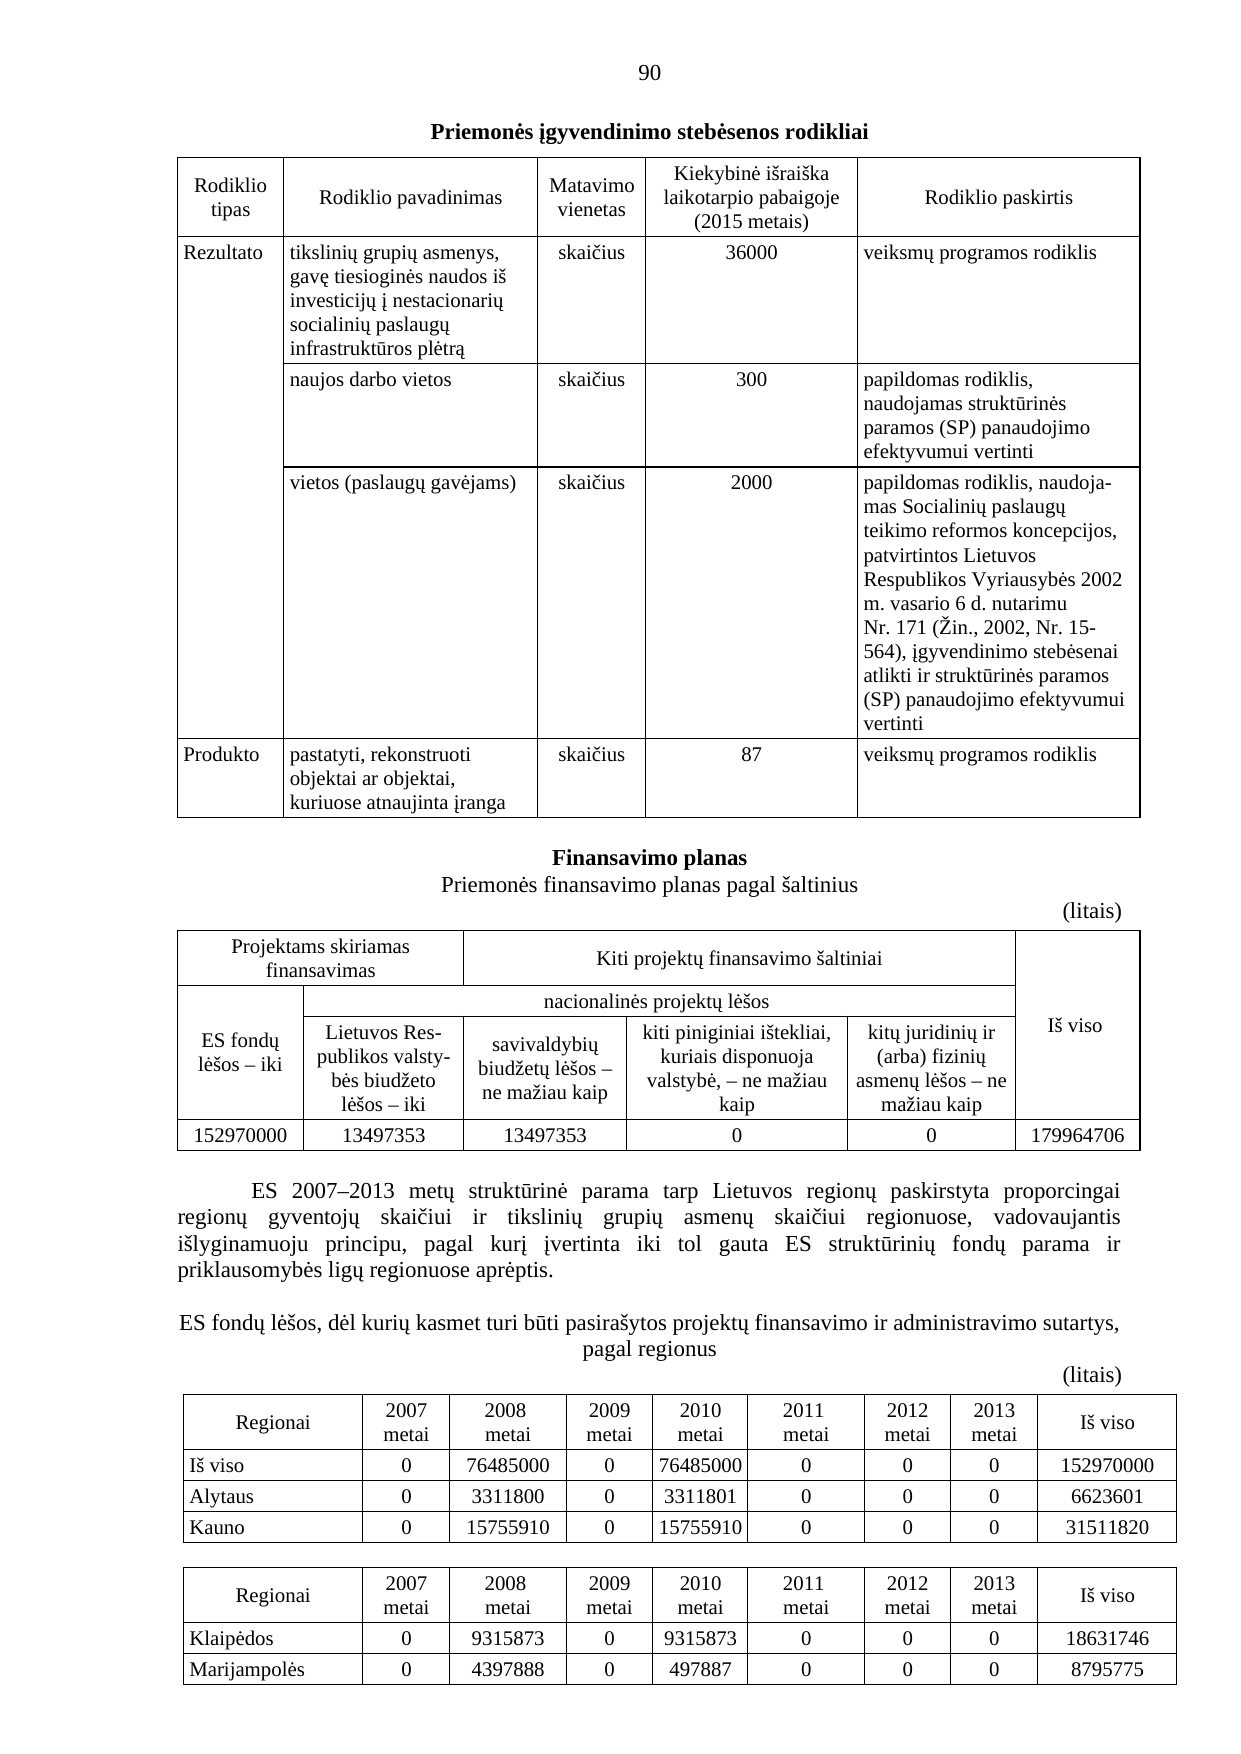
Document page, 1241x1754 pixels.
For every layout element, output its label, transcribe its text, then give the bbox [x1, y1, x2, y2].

table_cell 4397888 [450, 1654, 566, 1684]
table_cell 18631746 [1038, 1623, 1176, 1653]
table_cell Marijampolės [184, 1654, 362, 1684]
table_cell 0 [567, 1450, 652, 1480]
text (litais) [177, 1362, 1122, 1388]
table_header 2007 metai [363, 1568, 449, 1622]
table_cell 76485000 [653, 1450, 747, 1480]
table_header 2009 metai [567, 1395, 652, 1449]
text (litais) [177, 897, 1122, 923]
table_cell 0 [363, 1512, 449, 1542]
table_cell 0 [865, 1623, 950, 1653]
table_cell 13497353 [464, 1120, 626, 1150]
table_cell 31511820 [1038, 1512, 1176, 1542]
table_cell 0 [748, 1512, 864, 1542]
table_header 2009 metai [567, 1568, 652, 1622]
table_header 2011 metai [748, 1568, 864, 1622]
table_cell 0 [865, 1512, 950, 1542]
table_cell 179964706 [1016, 1120, 1139, 1150]
table_cell 13497353 [304, 1120, 463, 1150]
table_cell 0 [567, 1654, 652, 1684]
table_cell skaičius [538, 237, 645, 363]
table_cell 0 [567, 1481, 652, 1511]
table_cell 0 [363, 1450, 449, 1480]
table_cell 15755910 [450, 1512, 566, 1542]
table_cell veiksmų programos rodiklis [858, 237, 1139, 363]
table_header 2008 metai [450, 1395, 566, 1449]
table_cell 300 [646, 364, 857, 466]
table_header Kiti projektų finansavimo šaltiniai [464, 931, 1015, 985]
table_cell 0 [748, 1654, 864, 1684]
table_cell 9315873 [450, 1623, 566, 1653]
table_cell 87 [646, 739, 857, 817]
table_cell kitų juridinių ir (arba) fizinių asmenų lėšos – ne mažiau kaip [848, 1017, 1015, 1119]
table_cell papildomas rodiklis, naudo­ja­mas Socialinių paslaugų teikimo reformos koncepci­jos, patvirtintos Lietuvos Respublikos Vyriausybės 2002 m. vasario 6 d. nutari­mu Nr. 171 (Žin., 2002, Nr. 15-564), įgyvendinimo stebėsenai atlikti ir struktū­rinės paramos (SP) panaudo­jimo efektyvumui vertinti [858, 468, 1139, 738]
table_cell naujos darbo vietos [284, 364, 537, 466]
table_cell 497887 [653, 1654, 747, 1684]
table_header 2013 metai [951, 1568, 1037, 1622]
table_header Rodiklio tipas [178, 158, 283, 236]
table_cell 0 [363, 1481, 449, 1511]
table_cell Klaipėdos [184, 1623, 362, 1653]
table_header Rodiklio pavadinimas [284, 158, 537, 236]
table_cell Produkto [178, 739, 283, 817]
table_header Iš viso [1016, 931, 1139, 1119]
table_cell kiti piniginiai ištekliai, kuriais disponuoja valstybė, – ne mažiau kaip [627, 1017, 847, 1119]
table_cell 0 [567, 1623, 652, 1653]
text Priemonės finansavimo planas pagal šaltinius [177, 871, 1122, 897]
table_cell 8795775 [1038, 1654, 1176, 1684]
table_cell Kauno [184, 1512, 362, 1542]
table_cell Rezultato [178, 237, 283, 738]
table_cell 0 [567, 1512, 652, 1542]
table_header 2010 metai [653, 1568, 747, 1622]
text ES fondų lėšos, dėl kurių kasmet turi būti pasirašytos projektų finansavimo ir administravimo sutartys, pagal regionus [177, 1309, 1122, 1362]
table_cell 0 [951, 1450, 1037, 1480]
table_cell 0 [951, 1654, 1037, 1684]
table_cell 0 [363, 1623, 449, 1653]
table_cell 0 [748, 1623, 864, 1653]
table_cell ES fondų lėšos – iki [178, 986, 303, 1119]
table_cell 36000 [646, 237, 857, 363]
table_header 2011 metai [748, 1395, 864, 1449]
table_cell Lietuvos Res­publikos valsty­bės biudžeto lėšos – iki [304, 1017, 463, 1119]
table_header 2008 metai [450, 1568, 566, 1622]
table_cell 0 [627, 1120, 847, 1150]
text Finansavimo planas [177, 844, 1122, 871]
table_cell savivaldybių biudžetų lėšos – ne mažiau kaip [464, 1017, 626, 1119]
table_cell skaičius [538, 364, 645, 466]
table_cell 9315873 [653, 1623, 747, 1653]
table_header Regionai [184, 1395, 362, 1449]
table_cell 0 [748, 1481, 864, 1511]
table_header Rodiklio paskirtis [858, 158, 1139, 236]
table_header Iš viso [1038, 1395, 1176, 1449]
table_cell 152970000 [1038, 1450, 1176, 1480]
table_cell pastatyti, rekonstruoti objektai ar objektai, kuriuose atnaujinta įranga [284, 739, 537, 817]
table_cell papildomas rodiklis, naudojamas struktūrinės paramos (SP) panaudojimo efektyvumui vertinti [858, 364, 1139, 466]
table_cell 0 [865, 1654, 950, 1684]
table_cell 15755910 [653, 1512, 747, 1542]
table_cell 0 [951, 1481, 1037, 1511]
table_cell Iš viso [184, 1450, 362, 1480]
table_header Matavimo vienetas [538, 158, 645, 236]
table_cell 0 [951, 1623, 1037, 1653]
text ES 2007–2013 metų struktūrinė parama tarp Lietuvos regionų paskirstyta proporcingai regionų gyventojų skaičiui ir tikslinių grupių asmenų skaičiui regionuose, vadovaujantis išlyginamuoju principu, pagal kurį įvertinta iki tol gauta ES struktūrinių fondų parama ir priklausomybės ligų regionuose aprėptis. [177, 1177, 1122, 1282]
table_cell 2000 [646, 468, 857, 738]
table_cell Alytaus [184, 1481, 362, 1511]
table_header 2012 metai [865, 1395, 950, 1449]
table_cell 0 [848, 1120, 1015, 1150]
table_cell 0 [363, 1654, 449, 1684]
table_cell 0 [748, 1450, 864, 1480]
table_cell skaičius [538, 468, 645, 738]
table_cell 76485000 [450, 1450, 566, 1480]
table_header 2013 metai [951, 1395, 1037, 1449]
table_header Projektams skiriamas finansavimas [178, 931, 463, 985]
table_header 2007 metai [363, 1395, 449, 1449]
table_cell 3311800 [450, 1481, 566, 1511]
table_cell veiksmų programos rodiklis [858, 739, 1139, 817]
table_cell 0 [951, 1512, 1037, 1542]
table_cell nacionalinės projektų lėšos [304, 986, 1015, 1016]
table_header 2012 metai [865, 1568, 950, 1622]
table_header Iš viso [1038, 1568, 1176, 1622]
table_header Kiekybinė išraiška laikotarpio pabaigoje (2015 metais) [646, 158, 857, 236]
table_cell 0 [865, 1481, 950, 1511]
table_cell tikslinių grupių asmenys, gavę tiesioginės naudos iš investicijų į nestacionarių socialinių paslaugų infrastruktūros plėtrą [284, 237, 537, 363]
table_cell 3311801 [653, 1481, 747, 1511]
text Priemonės įgyvendinimo stebėsenos rodikliai [177, 118, 1122, 144]
table_cell skaičius [538, 739, 645, 817]
table_header 2010 metai [653, 1395, 747, 1449]
table_cell 152970000 [178, 1120, 303, 1150]
table_header Regionai [184, 1568, 362, 1622]
table_cell 6623601 [1038, 1481, 1176, 1511]
table_cell vietos (paslaugų gavėjams) [284, 468, 537, 738]
table_cell 0 [865, 1450, 950, 1480]
